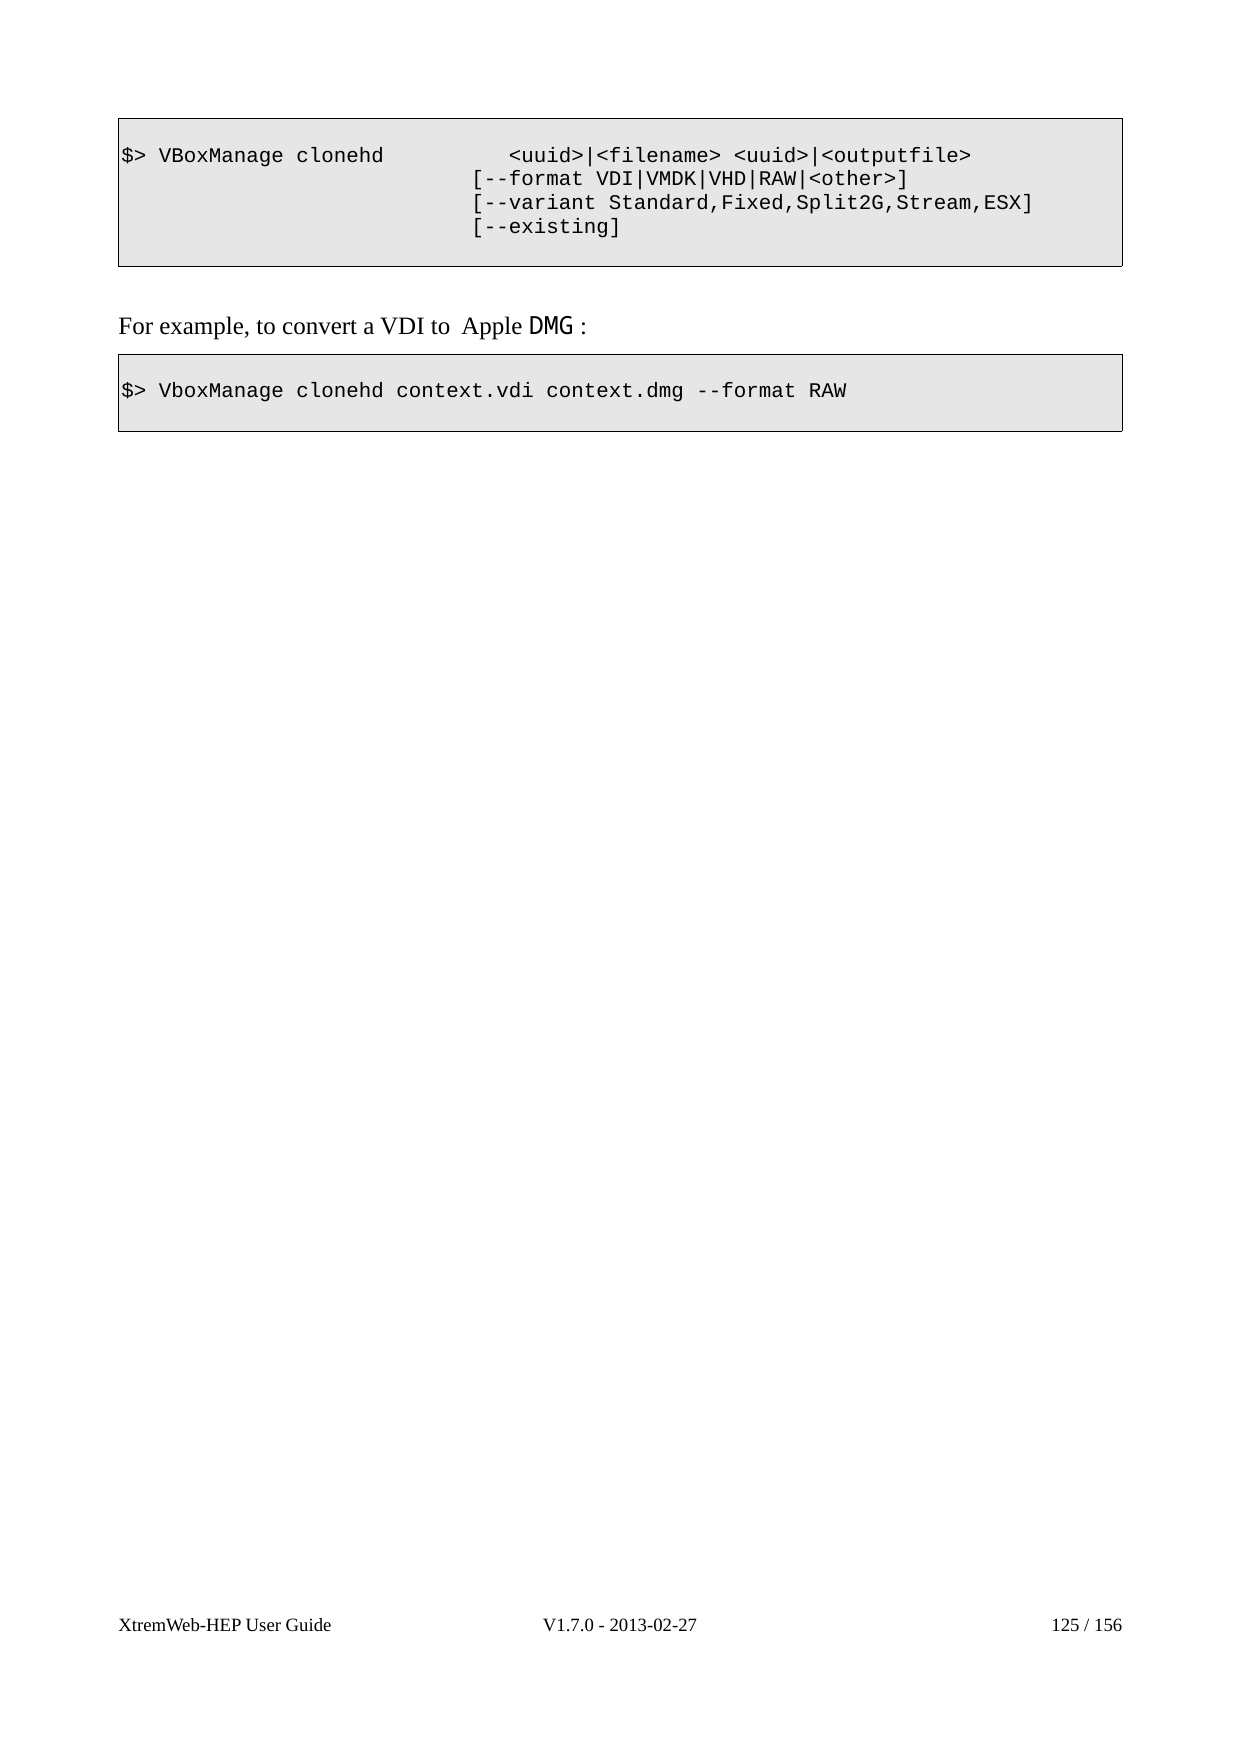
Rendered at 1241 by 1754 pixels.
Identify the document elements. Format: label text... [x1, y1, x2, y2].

text $> VboxManage clonehd context.vdi context.dmg --format RAW [119, 377, 1122, 401]
text $> VBoxManage clonehd <uuid>|<filename> <uuid>|<outputfile> [119, 142, 1122, 165]
text For example, to convert a VDI to Apple DMG : [118, 307, 1122, 341]
text [--format VDI|VMDK|VHD|RAW|<other>] [119, 165, 1122, 189]
text [--variant Standard,Fixed,Split2G,Stream,ESX] [119, 189, 1122, 213]
text [--existing] [119, 213, 1122, 236]
